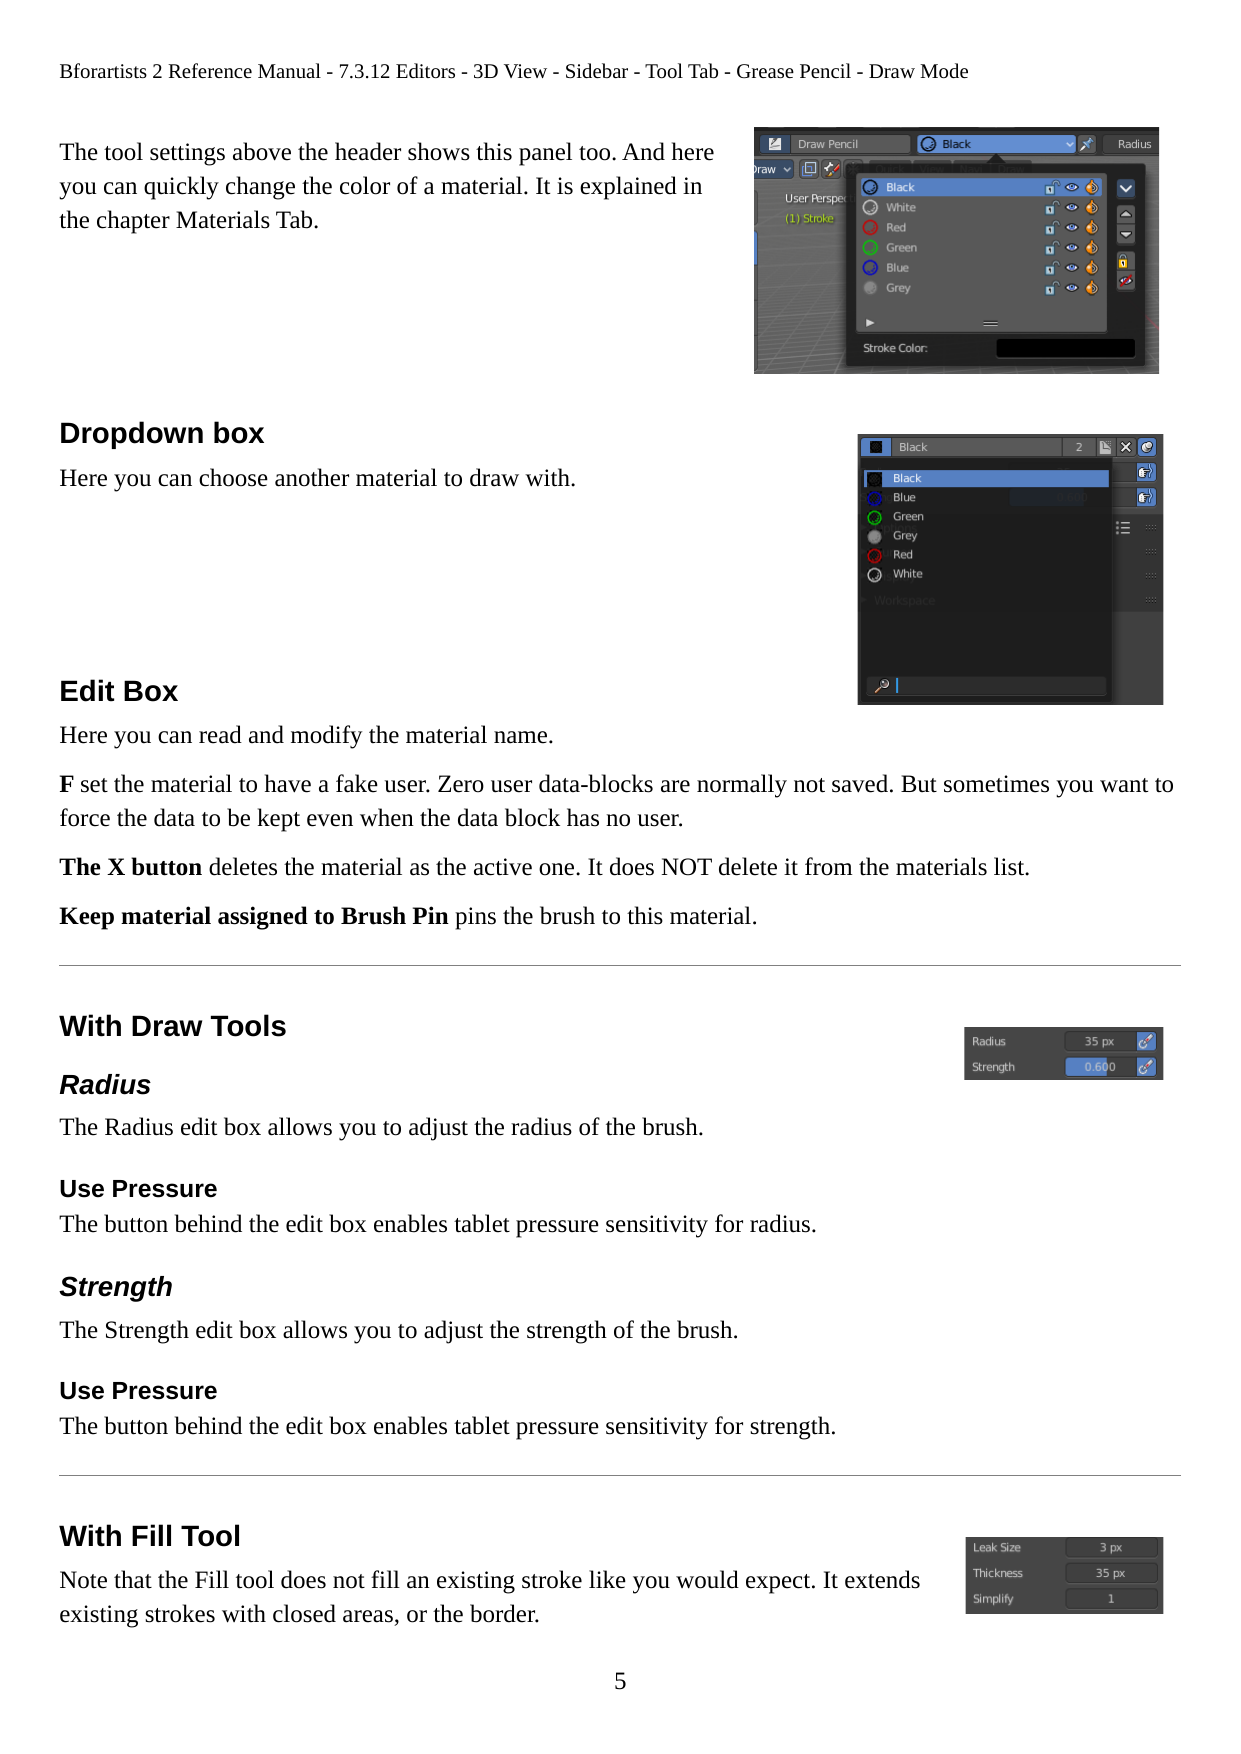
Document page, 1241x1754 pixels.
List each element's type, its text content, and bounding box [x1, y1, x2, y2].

text The button behind the edit box enables tablet pressure sensitivity for strength. [59, 1411, 1181, 1440]
text The X button deletes the material as the active one. It does NOT delete it from the materials list. [59, 852, 1181, 881]
text Keep material assigned to Brush Pin pins the brush to this material. [59, 901, 1181, 930]
subtitle Dropdown box [59, 416, 1181, 450]
text Here you can choose another material to draw with. [59, 463, 857, 491]
text The tool settings above the header shows this panel too. And here you can quickly change the color of a material. It is explained in the chapter Materials Tab. [59, 137, 754, 234]
text Here you can read and modify the material name. [59, 720, 1181, 748]
text The Strength edit box allows you to adjust the strength of the brush. [59, 1315, 1181, 1343]
subtitle With Draw Tools [59, 1009, 1181, 1043]
picture [754, 127, 1160, 374]
text The button behind the edit box enables tablet pressure sensitivity for radius. [59, 1209, 1181, 1237]
subtitle With Fill Tool [59, 1519, 1181, 1553]
picture [964, 1027, 1164, 1080]
text F set the material to have a fake user. Zero user data-blocks are normally not saved. But sometimes you want to force the data to be kept even when the data block has no user. [59, 769, 1181, 832]
text The Radius edit box allows you to adjust the radius of the brush. [59, 1112, 1181, 1141]
subtitle Edit Box [59, 673, 1181, 707]
picture [965, 1537, 1164, 1614]
subtitle Radius [59, 1068, 1181, 1100]
subtitle Strength [59, 1270, 1181, 1302]
text Note that the Fill tool does not fill an existing stroke like you would expect. It extends existing strokes with closed areas, or the border. [59, 1565, 1181, 1628]
subtitle Use Pressure [59, 1174, 1181, 1202]
picture [857, 434, 1164, 705]
subtitle Use Pressure [59, 1376, 1181, 1405]
